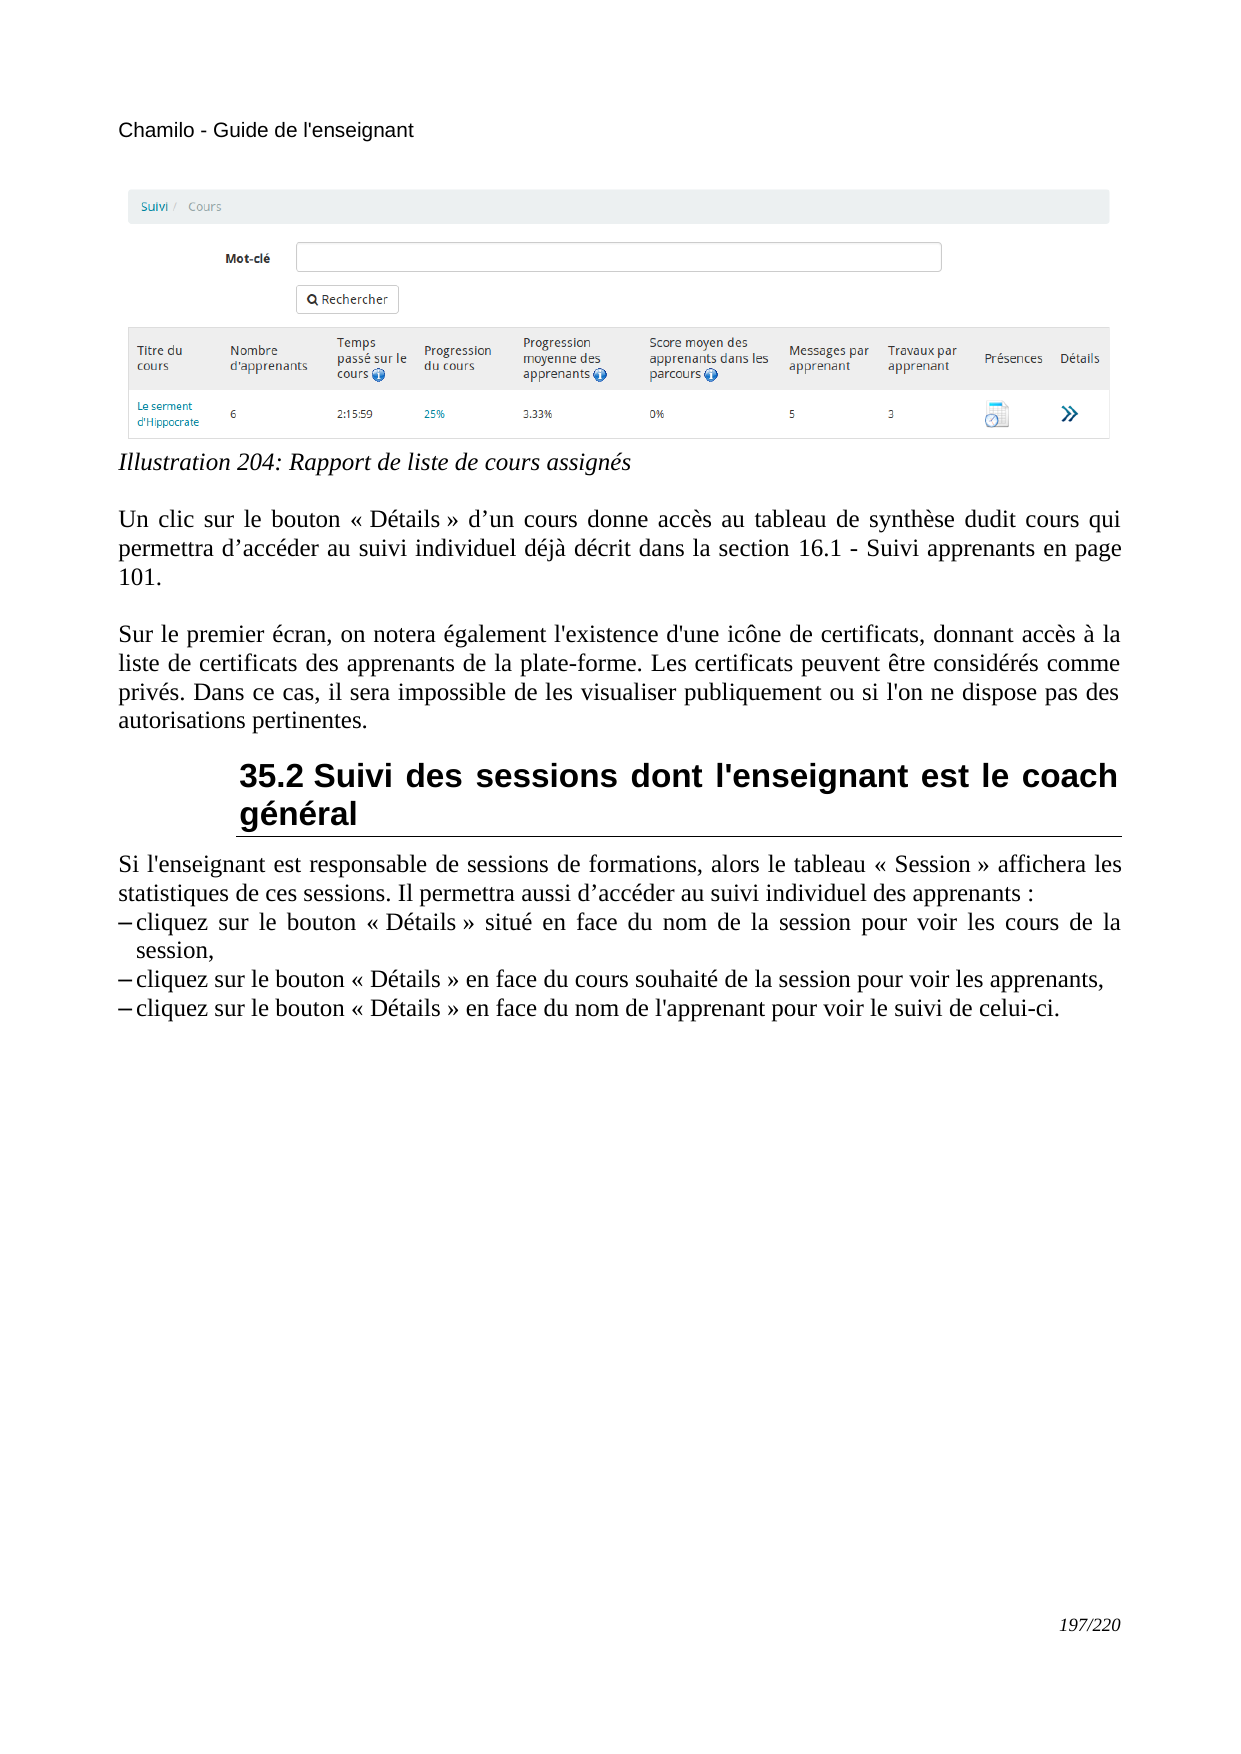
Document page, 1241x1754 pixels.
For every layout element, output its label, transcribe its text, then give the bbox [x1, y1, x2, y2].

text Un clic sur le bouton « Détails » d’un cours donne accès au tableau de synthèse dudit cours qui permettra d’accéder au suivi individuel déjà décrit dans la section 16.1 - Suivi apprenants en page 100. [118, 504, 1122, 590]
subtitle Suivi des sessions dont l'enseignant est le coach général [236, 753, 1122, 836]
list cliquez sur le bouton « Détails » situé en face du nom de la session pour voir les cours de la session, [118, 907, 1122, 964]
text Illustration 204: Rapport de liste de cours assignés [118, 447, 1122, 475]
list cliquez sur le bouton « Détails » en face du nom de l'apprenant pour voir le suivi de celui-ci. [118, 993, 1122, 1022]
text Sur le premier écran, on notera également l'existence d'une icône de certificats, donnant accès à la liste de certificats des apprenants de la plate-forme. Les certificats peuvent être considérés comme privés. Dans ce cas, il sera impossible de les visualiser publiquement ou si l'on ne dispose pas des autorisations pertinentes. [118, 619, 1122, 734]
picture [118, 184, 1122, 447]
list cliquez sur le bouton « Détails » en face du cours souhaité de la session pour voir les apprenants, [118, 964, 1122, 993]
text Si l'enseignant est responsable de sessions de formations, alors le tableau « Session » affichera les statistiques de ces sessions. Il permettra aussi d’accéder au suivi individuel des apprenants : [118, 849, 1122, 907]
